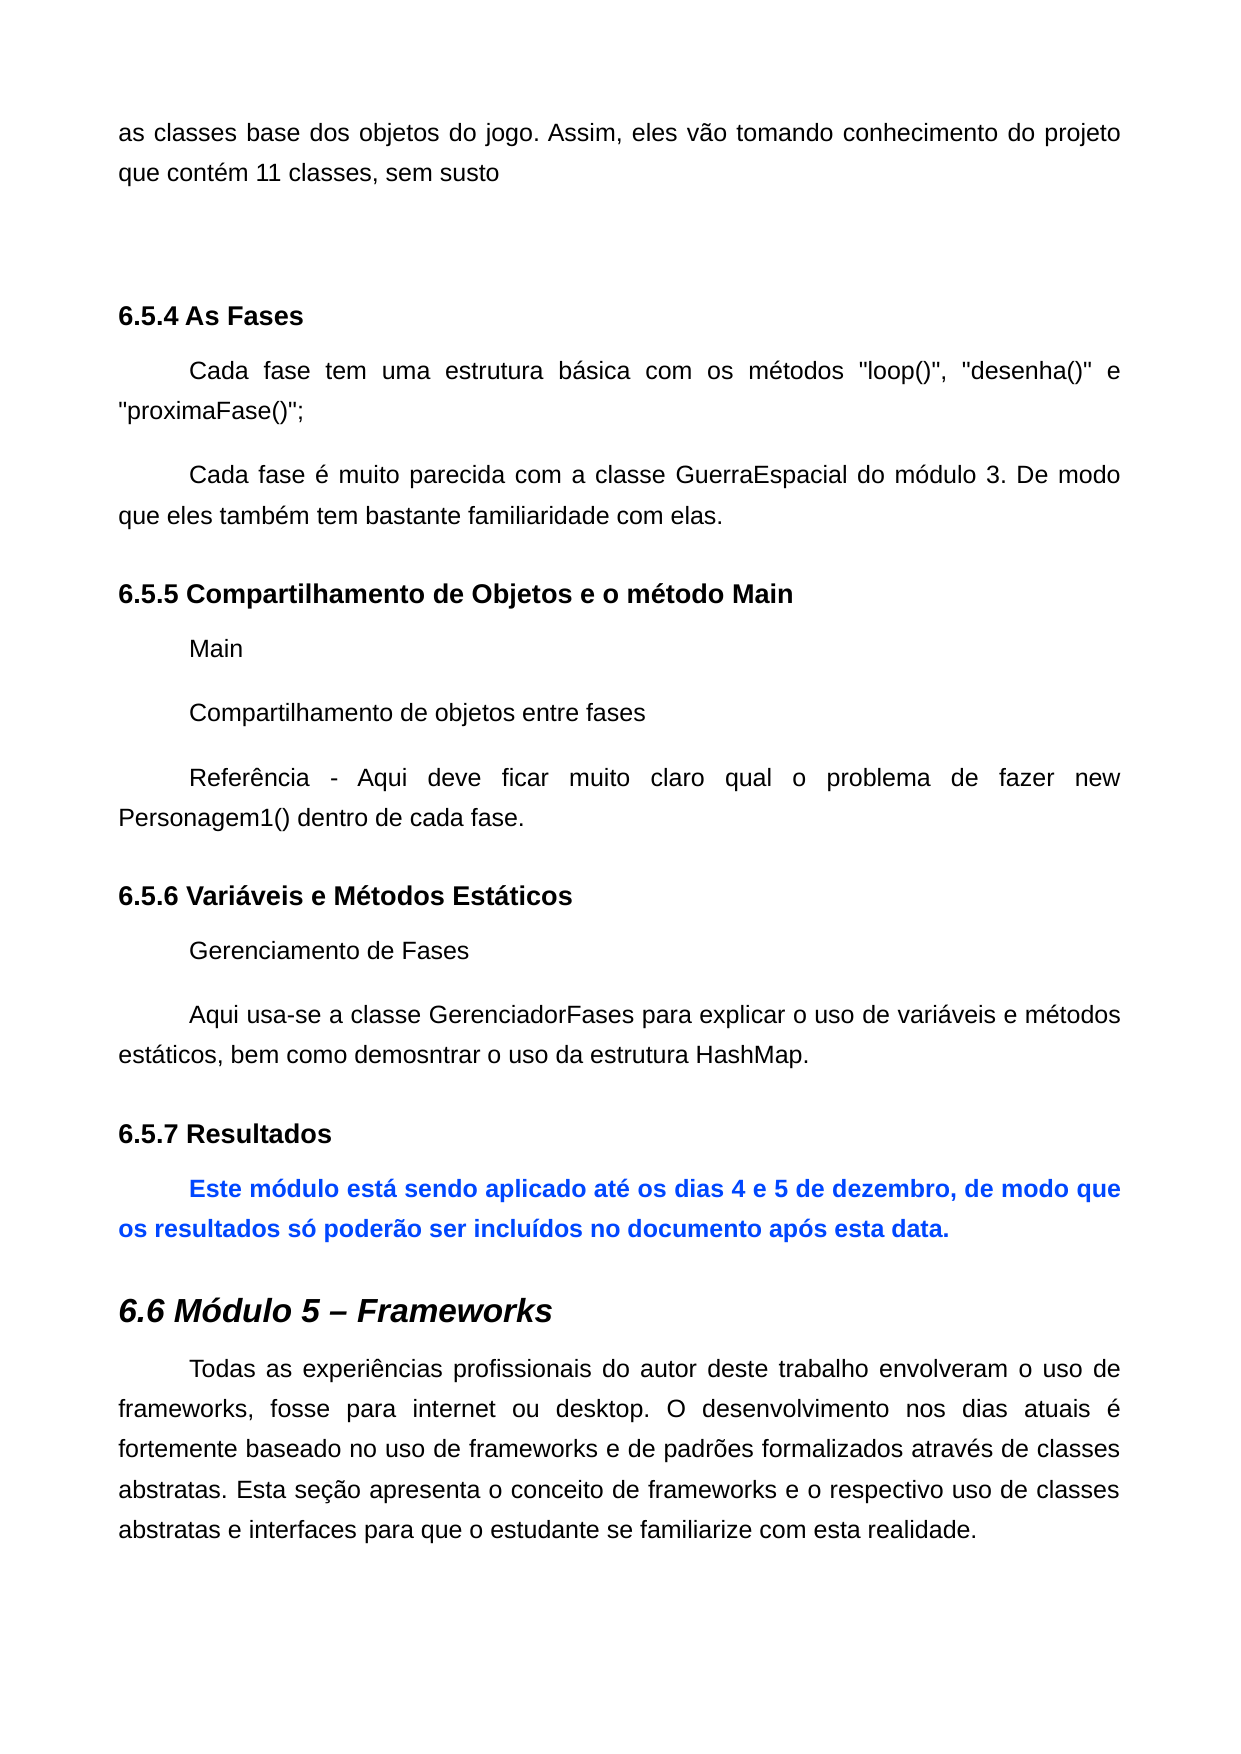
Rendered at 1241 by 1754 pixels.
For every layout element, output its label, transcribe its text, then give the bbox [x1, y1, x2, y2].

subtitle 6.5.6 Variáveis e Métodos Estáticos [118, 880, 1122, 912]
text Cada fase tem uma estrutura básica com os métodos "loop()", "desenha()" e "proximaFase()"; [118, 356, 1122, 425]
text as classes base dos objetos do jogo. Assim, eles vão tomando conhecimento do projeto que contém 11 classes, sem susto [118, 118, 1122, 187]
text Main [118, 634, 1122, 662]
text Este módulo está sendo aplicado até os dias 4 e 5 de dezembro, de modo que os resultados só poderão ser incluídos no documento após esta data. [118, 1173, 1122, 1242]
text Todas as experiências profissionais do autor deste trabalho envolveram o uso de frameworks, fosse para internet ou desktop. O desenvolvimento nos dias atuais é fortemente baseado no uso de frameworks e de padrões formalizados através de classes abstratas. Esta seção apresenta o conceito de frameworks e o respectivo uso de classes abstratas e interfaces para que o estudante se familiarize com esta realidade. [118, 1354, 1122, 1544]
text Compartilhamento de objetos entre fases [118, 698, 1122, 727]
subtitle 6.5.7 Resultados [118, 1118, 1122, 1149]
subtitle 6.5.4 As Fases [118, 300, 1122, 332]
subtitle 6.5.5 Compartilhamento de Objetos e o método Main [118, 578, 1122, 609]
text Gerenciamento de Fases [118, 936, 1122, 964]
text Cada fase é muito parecida com a classe GuerraEspacial do módulo 3. De modo que eles também tem bastante familiaridade com elas. [118, 460, 1122, 529]
subtitle 6.6 Módulo 5 – Frameworks [118, 1291, 1122, 1330]
text Referência - Aqui deve ficar muito claro qual o problema de fazer new Personagem1() dentro de cada fase. [118, 762, 1122, 831]
text Aqui usa-se a classe GerenciadorFases para explicar o uso de variáveis e métodos estáticos, bem como demosntrar o uso da estrutura HashMap. [118, 1000, 1122, 1069]
